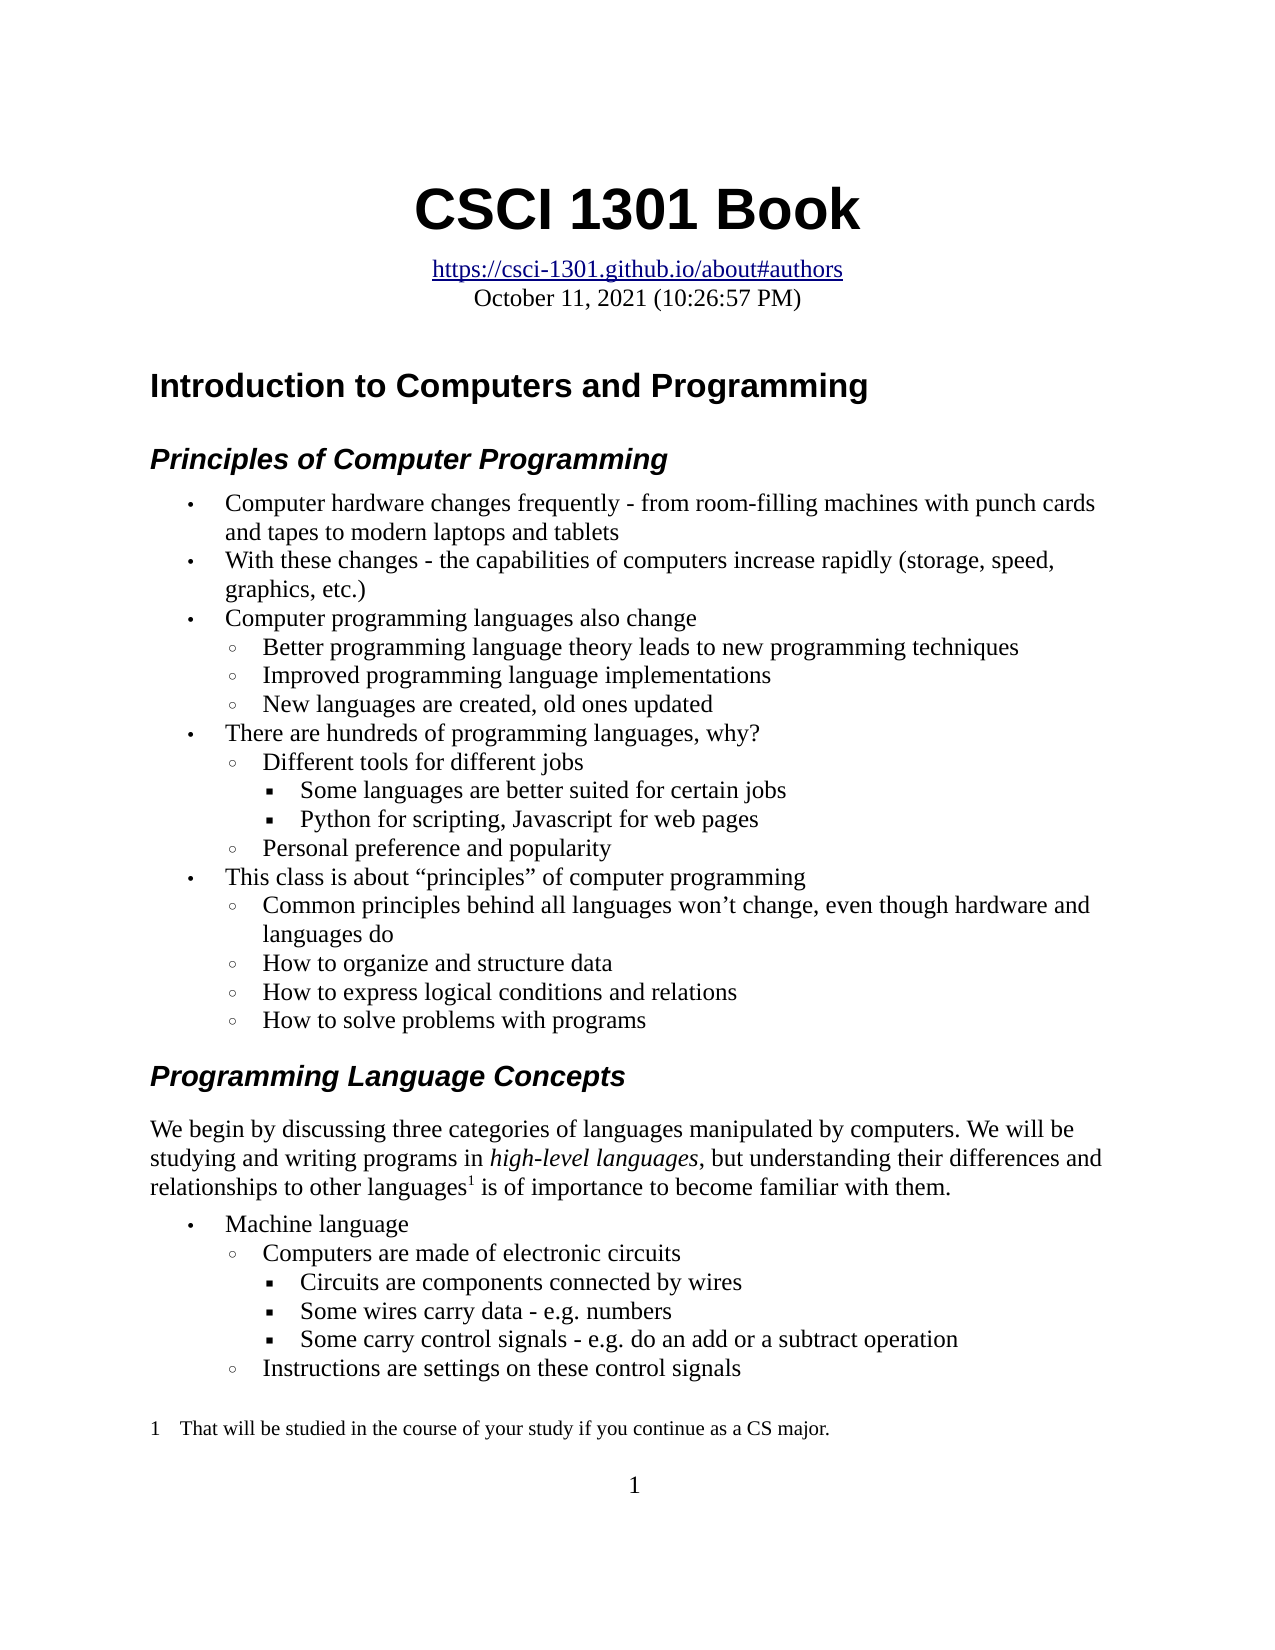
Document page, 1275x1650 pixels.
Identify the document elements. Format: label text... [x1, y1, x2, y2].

text https://csci-1301.github.io/about#authors [150, 254, 1125, 283]
list Computer hardware changes frequently - from room-filling machines with punch cards and tapes to modern laptops and tablets [187, 488, 1125, 546]
text October 11, 2021 (10:26:57 PM) [150, 283, 1125, 312]
list Better programming language theory leads to new programming techniques [225, 632, 1125, 661]
text We begin by discussing three categories of languages manipulated by computers. We will be studying and writing programs in high-level languages, but understanding their differences and relationships to other languages is of importance to become familiar with them. [150, 1114, 1125, 1201]
list How to express logical conditions and relations [225, 977, 1125, 1006]
list Some wires carry data - e.g. numbers [262, 1296, 1125, 1324]
list Circuits are components connected by wires [262, 1267, 1125, 1296]
list Python for scripting, Javascript for web pages [262, 804, 1125, 833]
list Some carry control signals - e.g. do an add or a subtract operation [262, 1324, 1125, 1353]
list Computer programming languages also change [187, 603, 1125, 632]
title CSCI 1301 Book [150, 175, 1125, 242]
list Machine language [187, 1209, 1125, 1238]
list Improved programming language implementations [225, 661, 1125, 689]
subtitle Principles of Computer Programming [150, 442, 1125, 476]
list How to organize and structure data [225, 948, 1125, 977]
list New languages are created, old ones updated [225, 689, 1125, 718]
list Instructions are settings on these control signals [225, 1353, 1125, 1382]
list Personal preference and popularity [225, 833, 1125, 862]
list How to solve problems with programs [225, 1006, 1125, 1034]
list With these changes - the capabilities of computers increase rapidly (storage, speed, graphics, etc.) [187, 546, 1125, 603]
list There are hundreds of programming languages, why? [187, 718, 1125, 747]
list Computers are made of electronic circuits [225, 1238, 1125, 1267]
subtitle Programming Language Concepts [150, 1059, 1125, 1093]
text That will be studied in the course of your study if you continue as a CS major. [150, 1416, 1125, 1440]
list Common principles behind all languages won’t change, even though hardware and languages do [225, 891, 1125, 948]
subtitle Introduction to Computers and Programming [150, 366, 1125, 404]
list Different tools for different jobs [225, 747, 1125, 776]
list This class is about “principles” of computer programming [187, 862, 1125, 891]
list Some languages are better suited for certain jobs [262, 776, 1125, 804]
